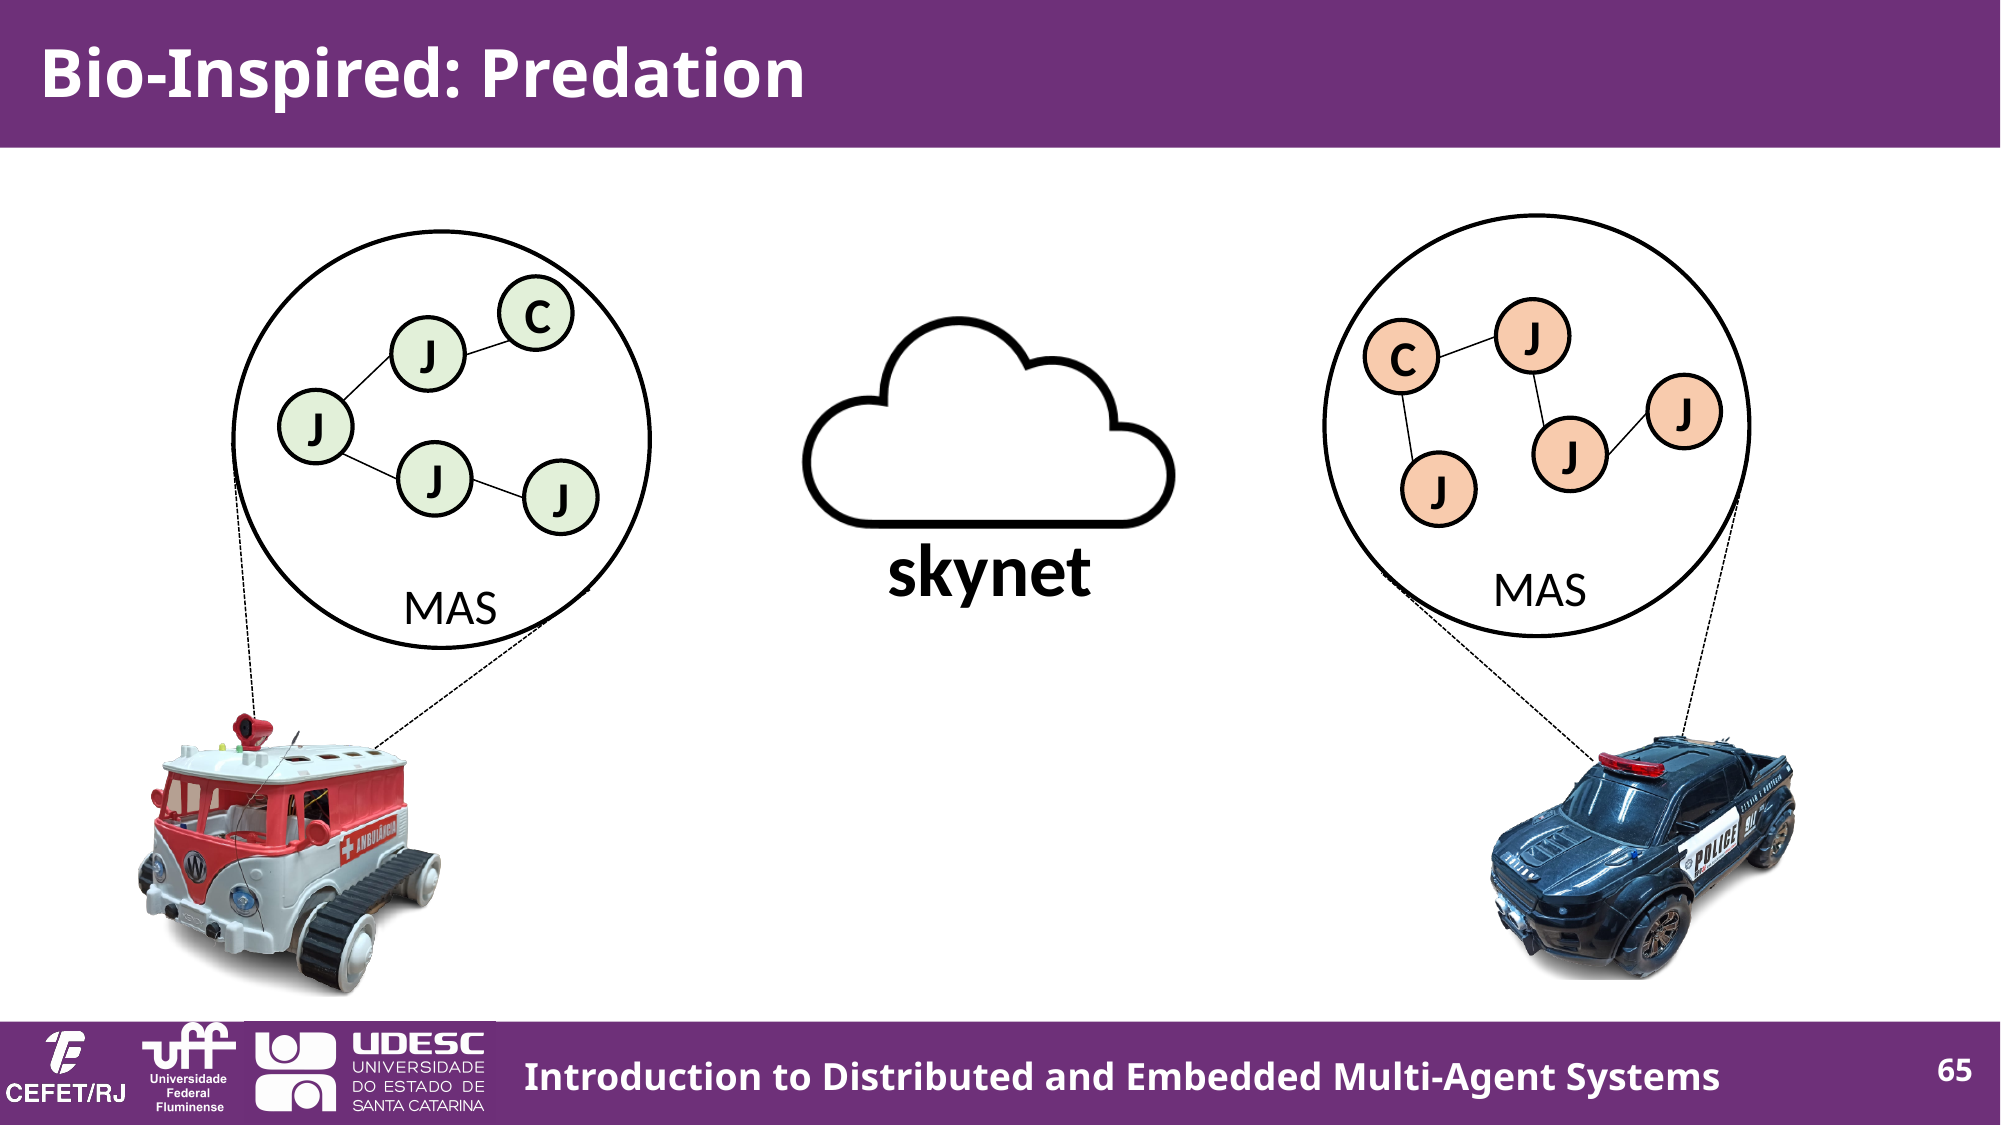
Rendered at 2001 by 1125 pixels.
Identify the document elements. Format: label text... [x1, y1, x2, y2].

text_box [233, 231, 650, 641]
text_box J [1495, 299, 1570, 373]
text_box J [1647, 374, 1722, 449]
text_box J [1402, 452, 1476, 526]
picture [777, 210, 1202, 635]
text_box J [398, 442, 472, 516]
text_box J [391, 317, 465, 391]
text_box [1324, 215, 1750, 637]
picture [6, 1009, 125, 1125]
picture [141, 1021, 237, 1117]
text_box C [499, 276, 573, 350]
text_box C [1364, 319, 1439, 394]
text_box J [524, 460, 598, 535]
picture [132, 711, 446, 997]
text_box J [279, 389, 353, 464]
text_box J [1533, 417, 1607, 492]
picture [1485, 733, 1800, 980]
text_box MAS [388, 566, 513, 642]
picture [244, 1021, 496, 1123]
text_box MAS [1477, 549, 1603, 625]
text_box [392, 642, 491, 648]
text_box Bio-Inspired: Predation [25, 23, 1999, 119]
